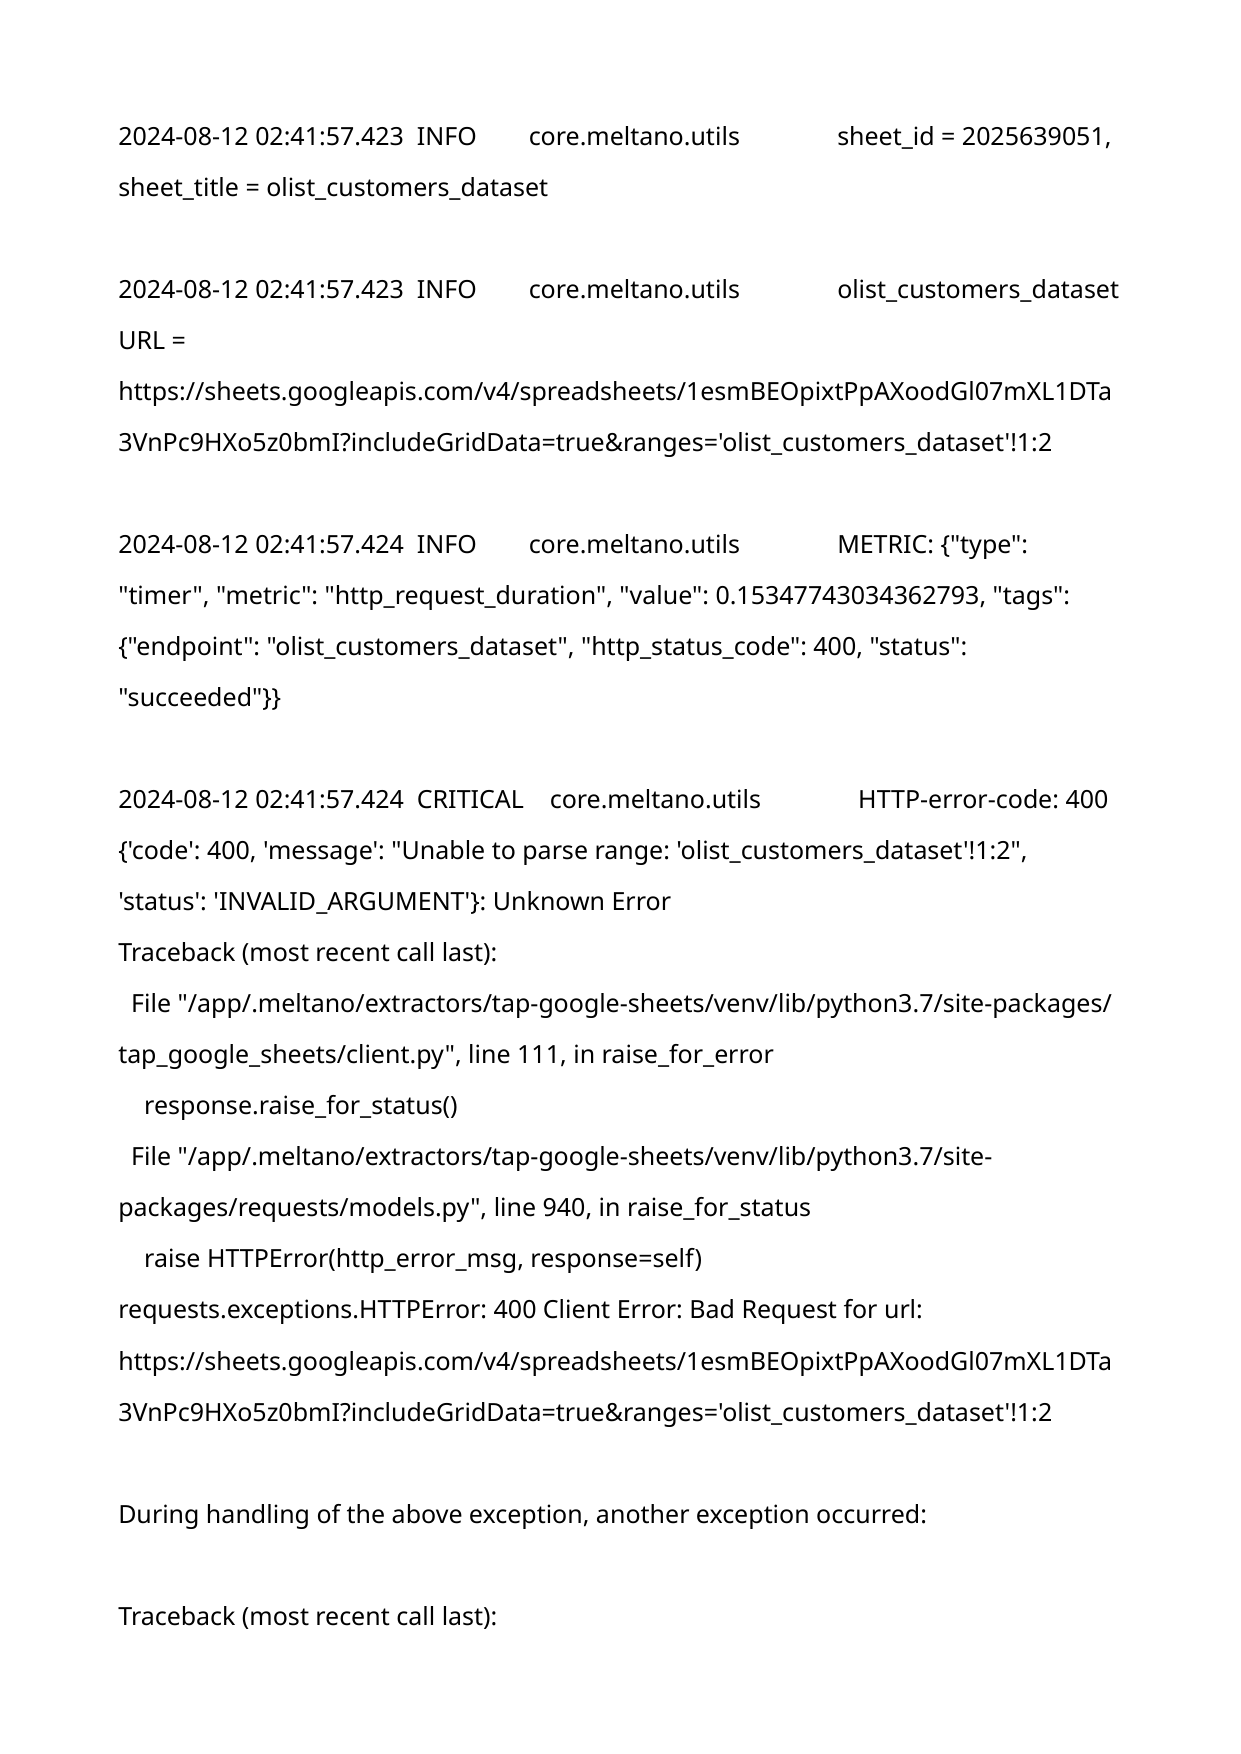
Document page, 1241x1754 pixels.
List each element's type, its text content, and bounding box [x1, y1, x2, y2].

text 2024-08-12 02:41:57.423 INFO core.meltano.utils sheet_id = 2025639051, sheet_title = olist_customers_dataset 2024-08-12 02:41:57.423 INFO core.meltano.utils olist_customers_dataset URL = https://sheets.googleapis.com/v4/spreadsheets/1esmBEOpixtPpAXoodGl07mXL1DTa3VnPc9HXo5z0bmI?includeGridData=true&ranges='olist_customers_dataset'!1:2 2024-08-12 02:41:57.424 INFO core.meltano.utils METRIC: {"type": "timer", "metric": "http_request_duration", "value": 0.15347743034362793, "tags": {"endpoint": "olist_customers_dataset", "http_status_code": 400, "status": "succeeded"}} 2024-08-12 02:41:57.424 CRITICAL core.meltano.utils HTTP-error-code: 400 {'code': 400, 'message': "Unable to parse range: 'olist_customers_dataset'!1:2", 'status': 'INVALID_ARGUMENT'}: Unknown Error Traceback (most recent call last): File "/app/.meltano/extractors/tap-google-sheets/venv/lib/python3.7/site-packages/tap_google_sheets/client.py", line 111, in raise_for_error response.raise_for_status() File "/app/.meltano/extractors/tap-google-sheets/venv/lib/python3.7/site-packages/requests/models.py", line 940, in raise_for_status raise HTTPError(http_error_msg, response=self) requests.exceptions.HTTPError: 400 Client Error: Bad Request for url: https://sheets.googleapis.com/v4/spreadsheets/1esmBEOpixtPpAXoodGl07mXL1DTa3VnPc9HXo5z0bmI?includeGridData=true&ranges='olist_customers_dataset'!1:2 During handling of the above exception, another exception occurred: Traceback (most recent call last): [118, 118, 1122, 1632]
